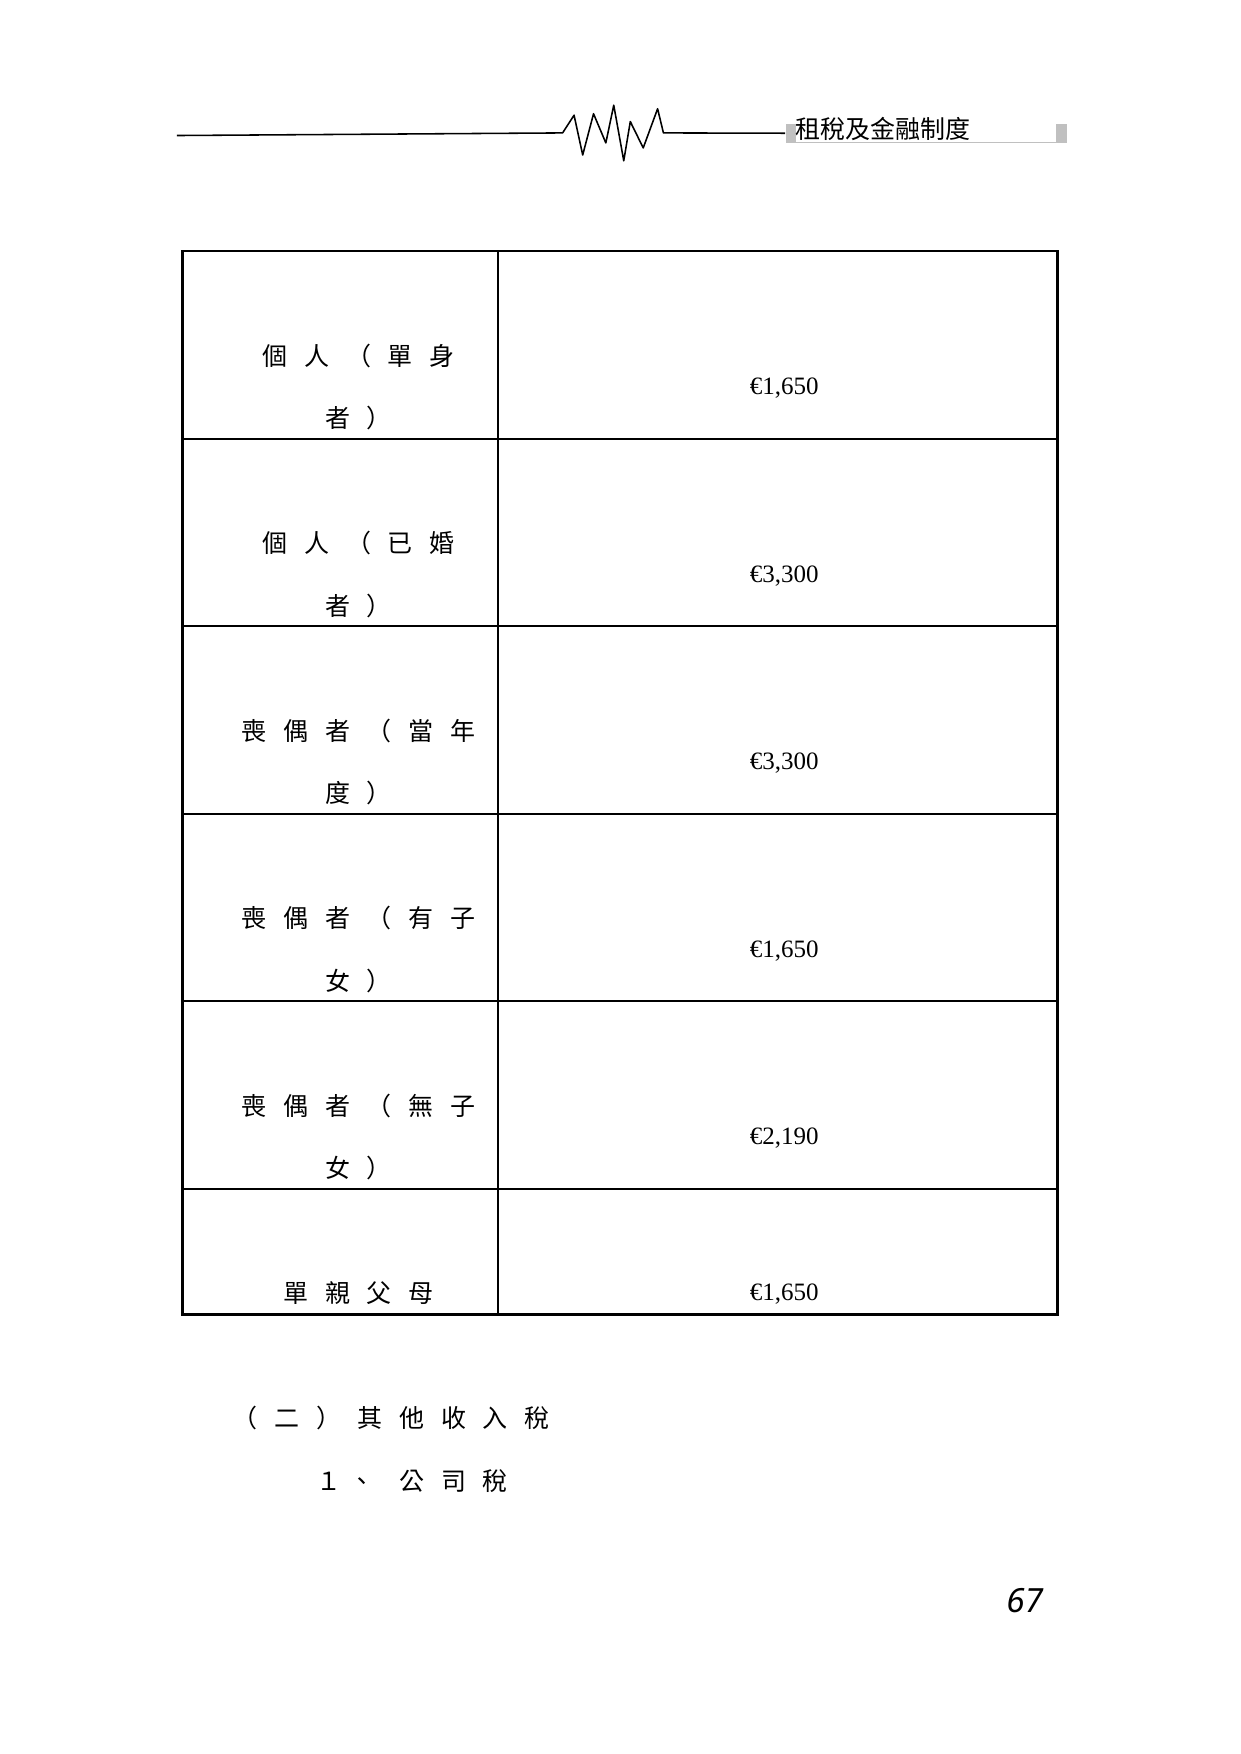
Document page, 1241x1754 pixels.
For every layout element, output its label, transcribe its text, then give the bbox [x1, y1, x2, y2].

table_cell €1,650 [499, 815, 1056, 1000]
table_cell 喪偶者（當年度） [184, 627, 497, 813]
table_cell 喪偶者（無子女） [184, 1002, 497, 1188]
table_cell 個人（單身者） [184, 252, 497, 438]
text （二）其他收入稅 [207, 1375, 1058, 1438]
table_cell €3,300 [499, 627, 1056, 813]
text １、公司稅 [281, 1438, 1058, 1500]
table_cell €1,650 [499, 252, 1056, 438]
table_cell 單親父母 [184, 1190, 497, 1313]
table_cell €3,300 [499, 440, 1056, 625]
table_cell €1,650 [499, 1190, 1056, 1313]
table_cell 個人（已婚者） [184, 440, 497, 625]
table_cell 喪偶者（有子女） [184, 815, 497, 1000]
table_cell €2,190 [499, 1002, 1056, 1188]
